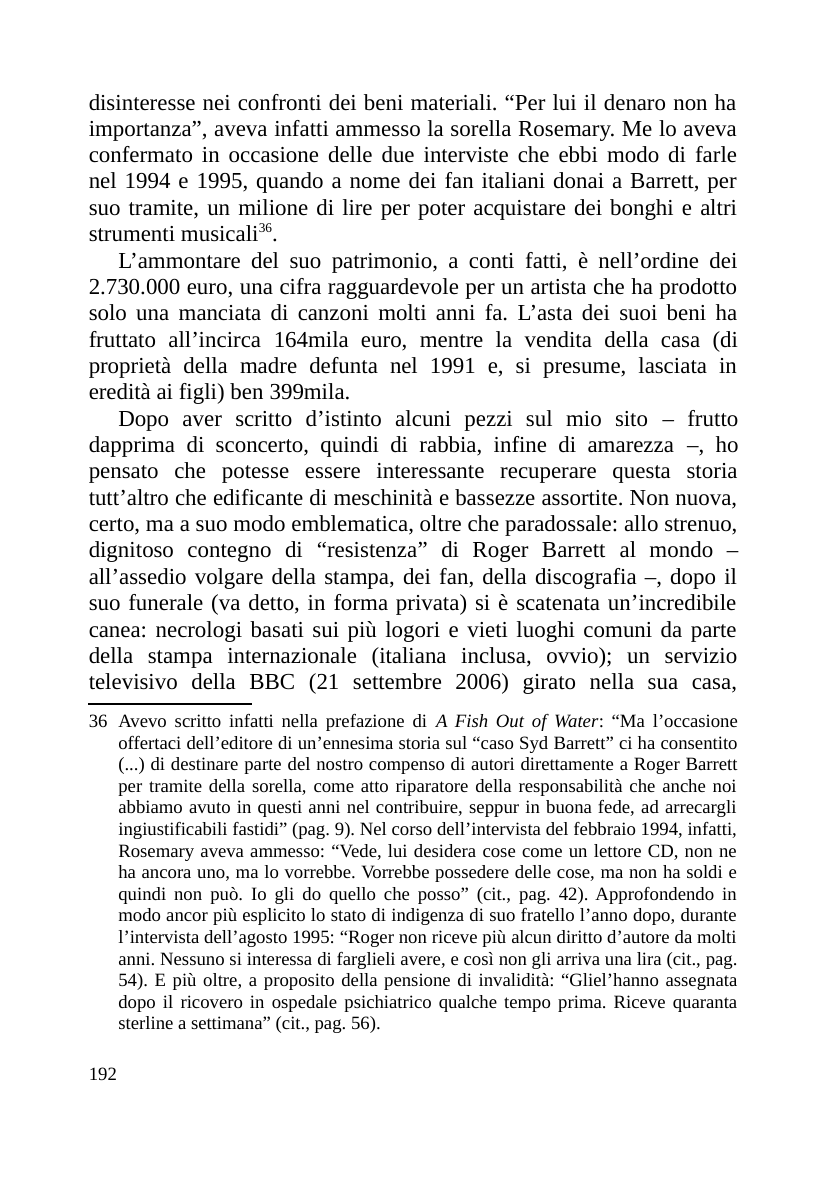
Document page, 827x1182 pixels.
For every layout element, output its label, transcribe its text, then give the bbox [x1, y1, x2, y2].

text Dopo aver scritto d’istinto alcuni pezzi sul mio sito ‒ frutto dapprima di sconcerto, quindi di rabbia, infine di amarezza ‒, ho pensato che potesse essere interessante recuperare questa storia tutt’altro che edificante di meschinità e bassezze assortite. Non nuova, certo, ma a suo modo emblematica, oltre che paradossale: allo strenuo, dignitoso contegno di “resistenza” di Roger Barrett al mondo ‒ all’assedio volgare della stampa, dei fan, della discografia –, dopo il suo funerale (va detto, in forma privata) si è scatenata un’incredibile canea: necrologi basati sui più logori e vieti luoghi comuni da parte della stampa internazionale (italiana inclusa, ovvio); un servizio televisivo della BBC (21 settembre 2006) girato nella sua casa, [88, 405, 738, 695]
text Avevo scritto infatti nella prefazione di A Fish Out of Water: “Ma l’occasione offertaci dell’editore di un’ennesima storia sul “caso Syd Barrett” ci ha consentito (...) di destinare parte del nostro compenso di autori direttamente a Roger Barrett per tramite della sorella, come atto riparatore della responsabilità che anche noi abbiamo avuto in questi anni nel contribuire, seppur in buona fede, ad arrecargli ingiustificabili fastidi” (pag. 9). Nel corso dell’intervista del febbraio 1994, infatti, Rosemary aveva ammesso: “Vede, lui desidera cose come un lettore CD, non ne ha ancora uno, ma lo vorrebbe. Vorrebbe possedere delle cose, ma non ha soldi e quindi non può. Io gli do quello che posso” (cit., pag. 42). Approfondendo in modo ancor più esplicito lo stato di indigenza di suo fratello l’anno dopo, durante l’intervista dell’agosto 1995: “Roger non riceve più alcun diritto d’autore da molti anni. Nessuno si interessa di farglieli avere, e così non gli arriva una lira (cit., pag. 54). E più oltre, a proposito della pensione di invalidità: “Gliel’hanno assegnata dopo il ricovero in ospedale psichiatrico qualche tempo prima. Riceve quaranta sterline a settimana” (cit., pag. 56). [88, 710, 738, 1034]
text L’ammontare del suo patrimonio, a conti fatti, è nell’ordine dei 2.730.000 euro, una cifra ragguardevole per un artista che ha prodotto solo una manciata di canzoni molti anni fa. L’asta dei suoi beni ha fruttato all’incirca 164mila euro, mentre la vendita della casa (di proprietà della madre defunta nel 1991 e, si presume, lasciata in eredità ai figli) ben 399mila. [88, 247, 738, 405]
text disinteresse nei confronti dei beni materiali. “Per lui il denaro non ha importanza”, aveva infatti ammesso la sorella Rosemary. Me lo aveva confermato in occasione delle due interviste che ebbi modo di farle nel 1994 e 1995, quando a nome dei fan italiani donai a Barrett, per suo tramite, un milione di lire per poter acquistare dei bonghi e altri strumenti musicali. [88, 88, 738, 247]
